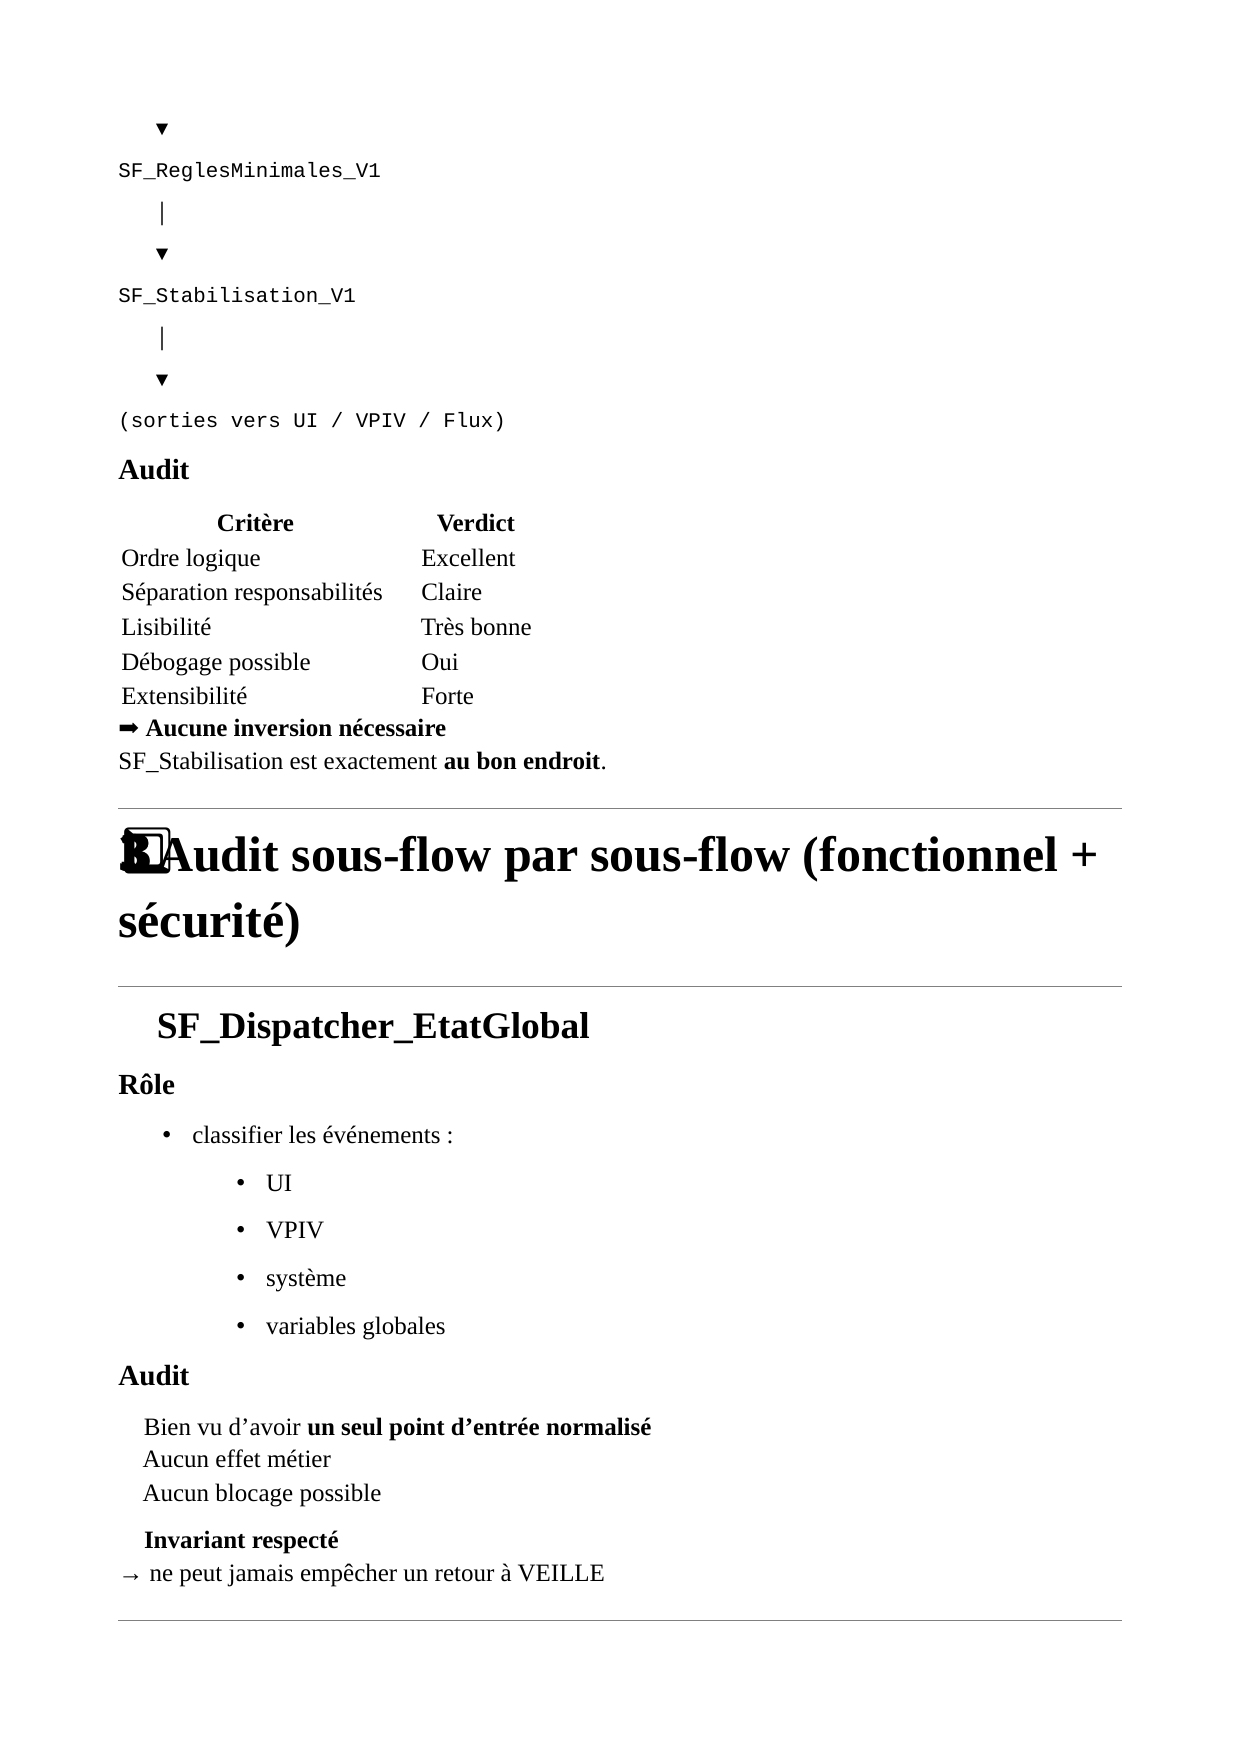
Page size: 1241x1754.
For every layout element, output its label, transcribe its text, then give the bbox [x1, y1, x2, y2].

table_cell Débogage possible [118, 644, 392, 678]
text (sorties vers UI / VPIV / Flux) [118, 411, 1122, 434]
table_header Verdict [393, 505, 559, 540]
table_cell Séparation responsabilités [118, 575, 392, 609]
table_cell ✅ Très bonne [393, 609, 559, 644]
text SF_Stabilisation_V1 [118, 285, 1122, 309]
list variables globales [236, 1311, 1122, 1339]
text ▼ [118, 243, 1122, 267]
table_header Critère [118, 505, 392, 540]
subtitle Rôle [118, 1067, 1122, 1101]
text ▼ [118, 118, 1122, 142]
text │ [162, 202, 1122, 225]
list VPIV [236, 1216, 1122, 1244]
list classifier les événements : [162, 1120, 1122, 1149]
table_cell ✅ Oui [393, 644, 559, 678]
text 🔐 Invariant respecté → ne peut jamais empêcher un retour à VEILLE [118, 1525, 1122, 1587]
table_cell ✅ Excellent [393, 540, 559, 574]
subtitle Audit [118, 452, 1122, 486]
text │ [118, 202, 161, 225]
text ➡️ Aucune inversion nécessaire SF_Stabilisation est exactement au bon endroit. [118, 713, 1122, 775]
subtitle 🔹 SF_Dispatcher_EtatGlobal [118, 1003, 1122, 1046]
text SF_ReglesMinimales_V1 [118, 160, 1122, 183]
list UI [236, 1168, 1122, 1197]
subtitle Audit [118, 1358, 1122, 1392]
list système [236, 1263, 1122, 1292]
text ✅ Bien vu d’avoir un seul point d’entrée normalisé ✅ Aucun effet métier ✅ Aucun blocage possible [118, 1412, 1122, 1506]
table_cell ✅ Forte [393, 678, 559, 713]
table_cell Extensibilité [118, 678, 392, 713]
table_cell ✅ Claire [393, 575, 559, 609]
text ▼ [118, 369, 1122, 392]
text │ [118, 327, 1122, 351]
table_cell Lisibilité [118, 609, 392, 644]
subtitle 3️⃣ Audit sous-flow par sous-flow (fonctionnel + sécurité) [118, 825, 1122, 948]
table_cell Ordre logique [118, 540, 392, 574]
